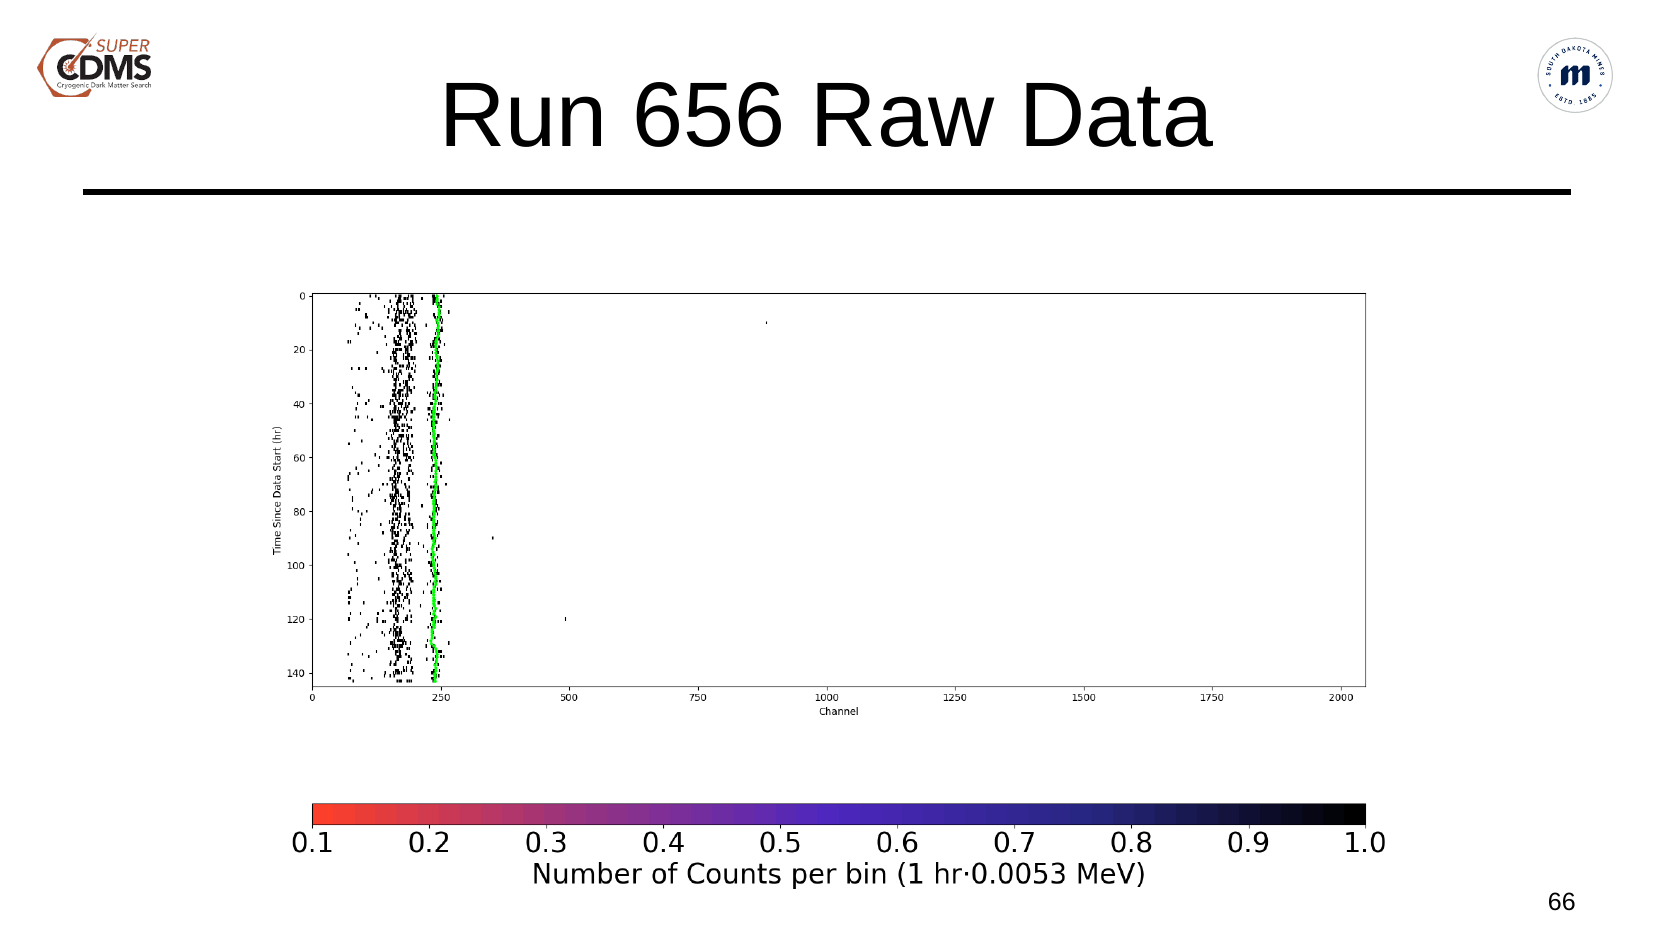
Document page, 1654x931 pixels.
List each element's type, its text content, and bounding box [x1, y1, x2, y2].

picture [37, 32, 151, 97]
picture [1571, 37, 1613, 113]
picture [142, 210, 1501, 901]
title Run 656 Raw Data [82, 37, 1571, 193]
